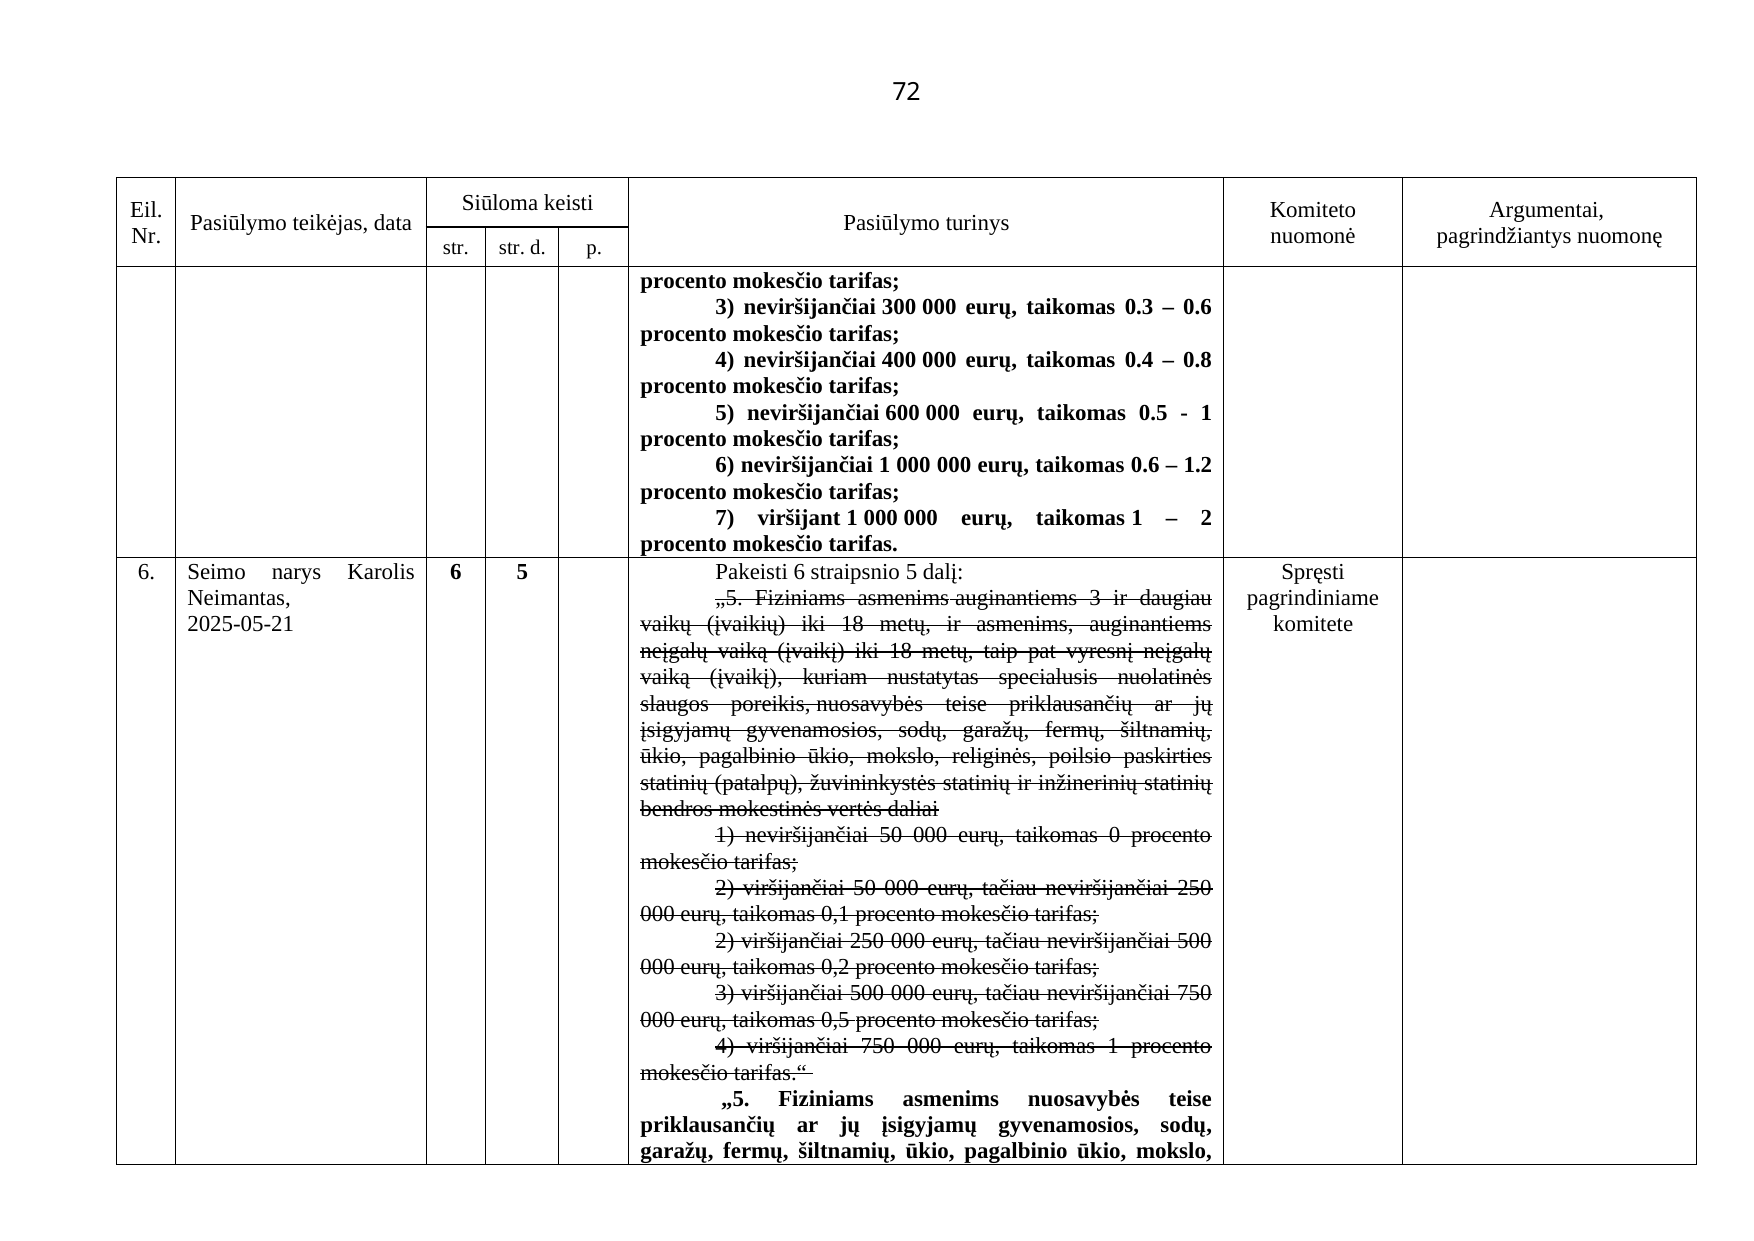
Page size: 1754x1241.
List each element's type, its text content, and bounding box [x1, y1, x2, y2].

table_cell procento mokesčio tarifas; 3) neviršijančiai 300 000 eurų, taikomas 0.3 – 0.6 procento mokesčio tarifas; 4) neviršijančiai 400 000 eurų, taikomas 0.4 – 0.8 procento mokesčio tarifas; 5) neviršijančiai 600 000 eurų, taikomas 0.5 - 1 procento mokesčio tarifas; 6) neviršijančiai 1 000 000 eurų, taikomas 0.6 – 1.2 procento mokesčio tarifas; 7) viršijant 1 000 000 eurų, taikomas 1 – 2 procento mokesčio tarifas. [629, 267, 1223, 557]
table_cell [559, 558, 628, 1164]
table_cell [1224, 267, 1402, 557]
table_cell [1403, 267, 1696, 557]
table_header Pasiūlymo teikėjas, data [176, 178, 426, 266]
table_cell 6. [117, 558, 175, 1164]
table_header Komiteto nuomonė [1224, 178, 1402, 266]
table_cell str. [427, 228, 485, 266]
table_header Pasiūlymo turinys [629, 178, 1223, 266]
table_cell [559, 267, 628, 557]
table_cell [176, 267, 426, 557]
table_cell Seimo narys Karolis Neimantas, 2025-05-21 [176, 558, 426, 1164]
table_cell [1403, 558, 1696, 1164]
table_cell 6 [427, 558, 485, 1164]
table_cell Pakeisti 6 straipsnio 5 dalį: „5. Fiziniams asmenims auginantiems 3 ir daugiau vaikų (įvaikių) iki 18 metų, ir asmenims, auginantiems neįgalų vaiką (įvaikį) iki 18 metų, taip pat vyresnį neįgalų vaiką (įvaikį), kuriam nustatytas specialusis nuolatinės slaugos poreikis, nuosavybės teise priklausančių ar jų įsigyjamų gyvenamosios, sodų, garažų, fermų, šiltnamių, ūkio, pagalbinio ūkio, mokslo, religinės, poilsio paskirties statinių (patalpų), žuvininkystės statinių ir inžinerinių statinių bendros mokestinės vertės daliai 1) neviršijančiai 50 000 eurų, taikomas 0 procento mokesčio tarifas; 2) viršijančiai 50 000 eurų, tačiau neviršijančiai 250 000 eurų, taikomas 0,1 procento mokesčio tarifas; 2) viršijančiai 250 000 eurų, tačiau neviršijančiai 500 000 eurų, taikomas 0,2 procento mokesčio tarifas; 3) viršijančiai 500 000 eurų, tačiau neviršijančiai 750 000 eurų, taikomas 0,5 procento mokesčio tarifas; 4) viršijančiai 750 000 eurų, taikomas 1 procento mokesčio tarifas.“ „5. Fiziniams asmenims nuosavybės teise priklausančių ar jų įsigyjamų gyvenamosios, sodų, garažų, fermų, šiltnamių, ūkio, pagalbinio ūkio, mokslo, [629, 558, 1223, 1164]
table_cell [486, 267, 558, 557]
table_cell [427, 267, 485, 557]
table_cell Spręsti pagrindiniame komitete [1224, 558, 1402, 1164]
table_cell [117, 267, 175, 557]
table_cell p. [559, 228, 628, 266]
table_header Argumentai, pagrindžiantys nuomonę [1403, 178, 1696, 266]
table_cell str. d. [486, 228, 558, 266]
table_header Eil. Nr. [117, 178, 175, 266]
table_header Siūloma keisti [427, 178, 628, 226]
table_cell 5 [486, 558, 558, 1164]
